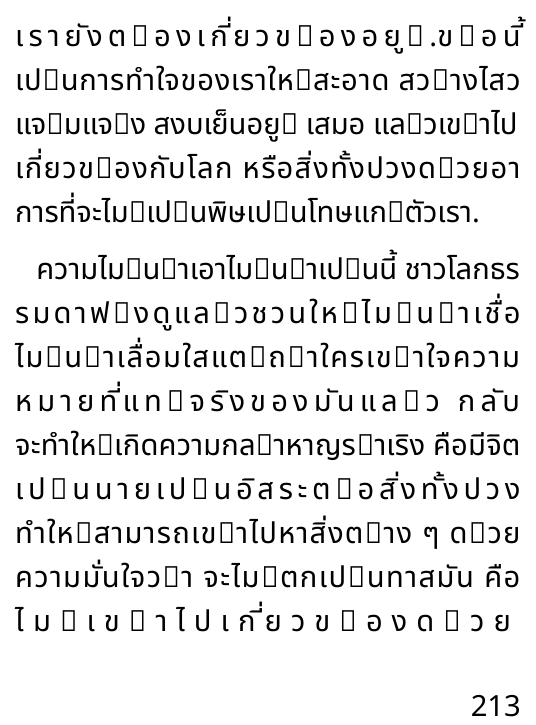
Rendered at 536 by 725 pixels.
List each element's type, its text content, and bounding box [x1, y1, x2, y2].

text ความไมนาเอาไมนาเปนนี้ ชาวโลกธรรมดาฟงดูแลวชวนใหไมนาเชื่อไมนาเลื่อมใสแตถาใครเขาใจความหมายที่แทจริงของมันแลว กลับจะทําใหเกิดความกลาหาญราเริง คือมีจิตเปนนายเปนอิสระตอสิ่งทั้งปวง ทําใหสามารถเขาไปหาสิ่งตาง ๆ ดวยความมั่นใจวา จะไมตกเปนทาสมัน คือไมเขาไปเกี่ยวของดวย [15, 248, 521, 645]
text เรายังตองเกี่ยวของอยู.ขอนี้เปนการทําใจของเราใหสะอาด สวางไสวแจมแจง สงบเย็นอยู เสมอ แลวเขาไปเกี่ยวของกับโลก หรือสิ่งทั้งปวงดวยอาการที่จะไมเปนพิษเปนโทษแกตัวเรา. [15, 15, 521, 236]
